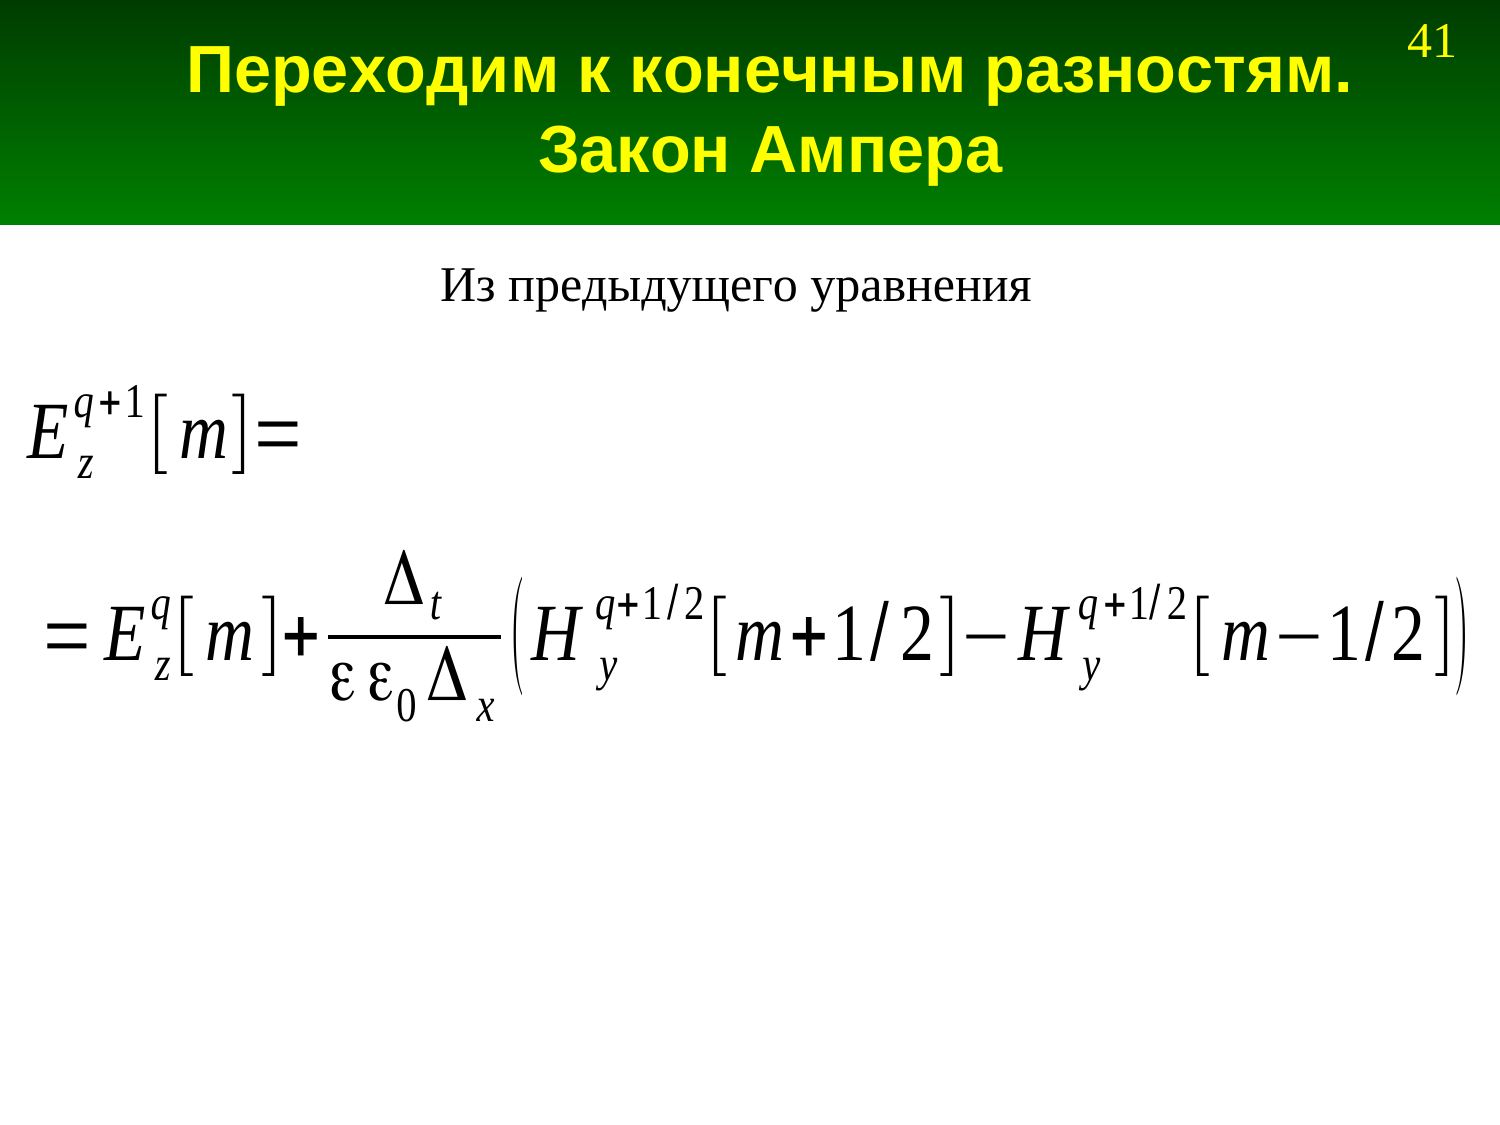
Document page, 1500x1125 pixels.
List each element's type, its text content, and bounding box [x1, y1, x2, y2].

chart [5, 372, 323, 488]
chart [23, 543, 1487, 733]
text_box Из предыдущего уравнения [425, 249, 1047, 319]
title Переходим к конечным разностям. Закон Ампера [100, 0, 1441, 249]
